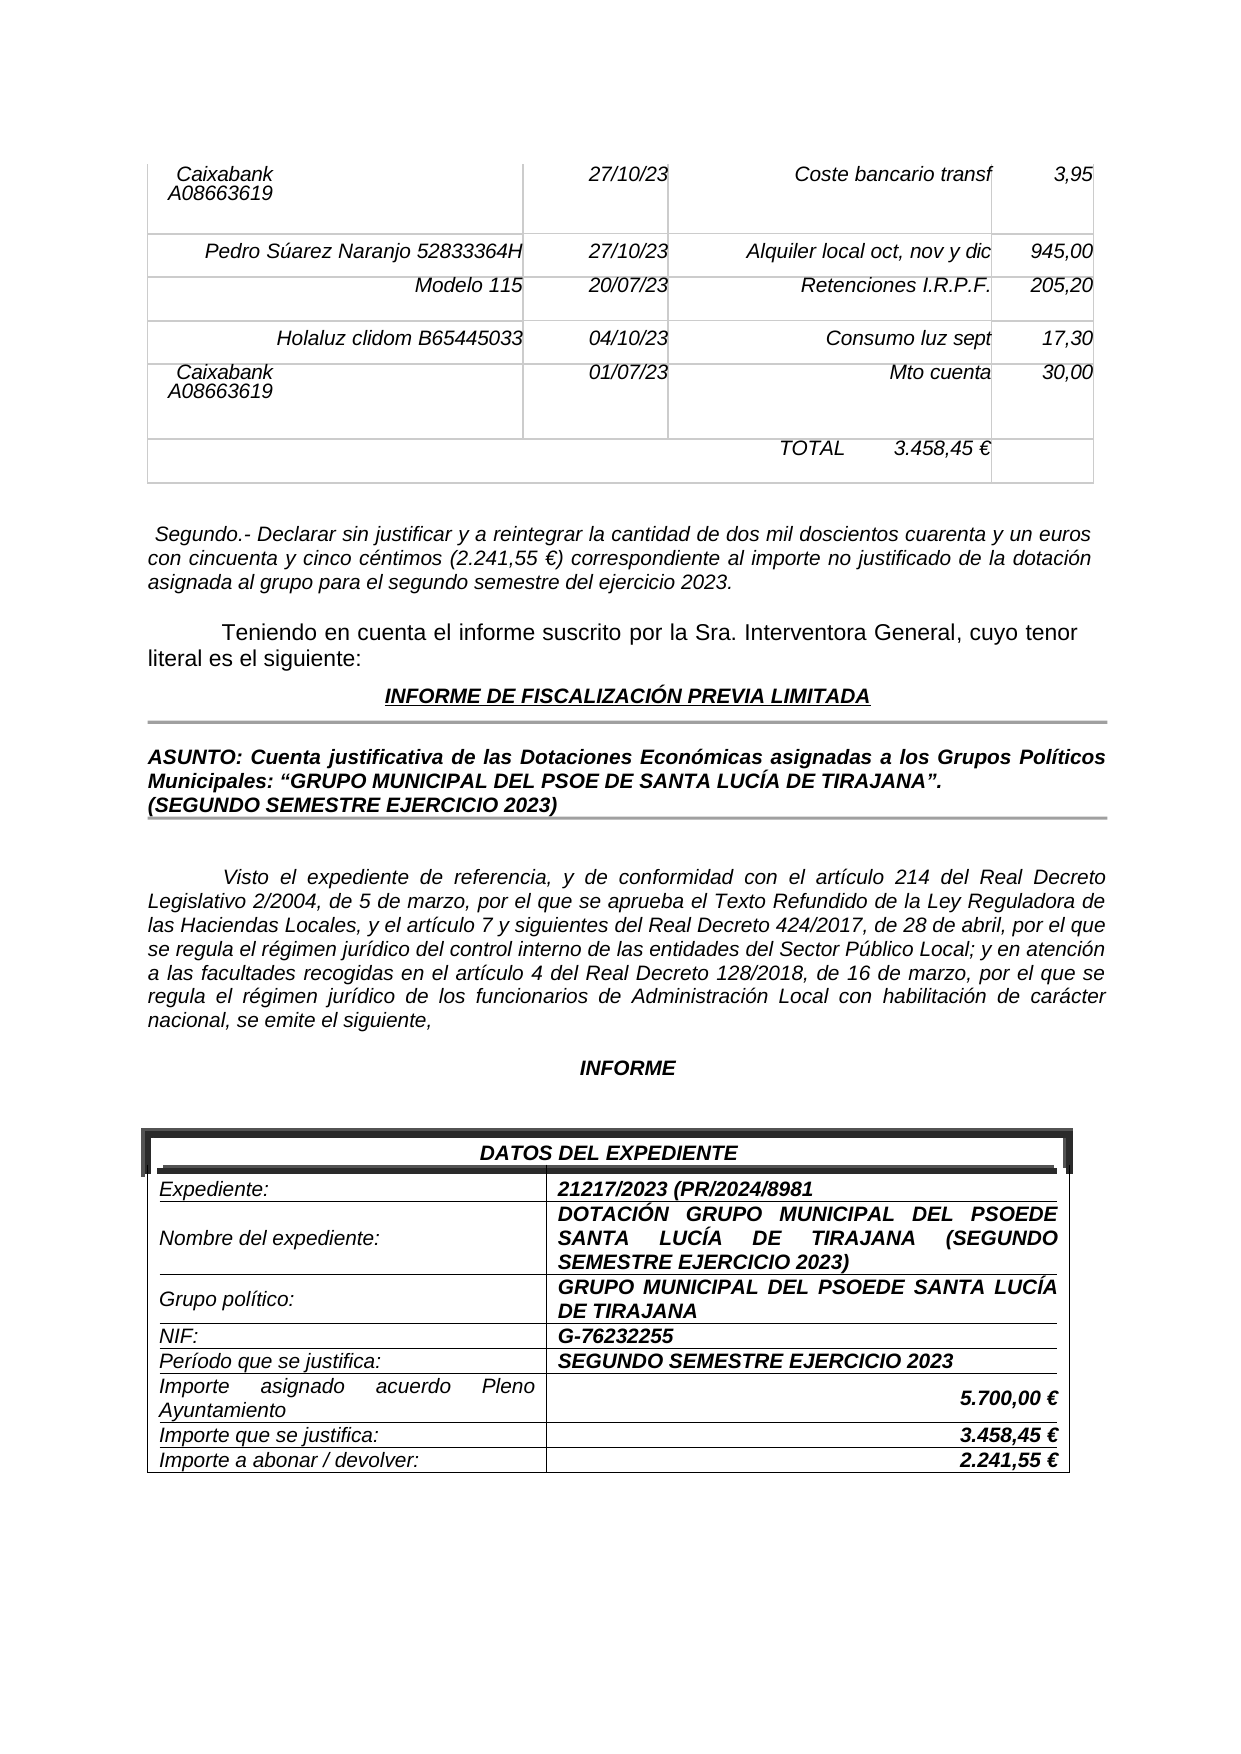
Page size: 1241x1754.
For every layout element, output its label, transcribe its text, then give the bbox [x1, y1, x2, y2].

table_cell 2.241,55 € [547, 1447, 1069, 1472]
table_cell SEGUNDO SEMESTRE EJERCICIO 2023 [547, 1348, 1069, 1373]
table_cell DOTACIÓN GRUPO MUNICIPAL DEL PSOEDE SANTA LUCÍA DE TIRAJANA (SEGUNDO SEMESTRE EJERCICIO 2023) [547, 1201, 1069, 1274]
table_cell 3.458,45 € [547, 1422, 1069, 1447]
table_cell 20/07/23 [524, 278, 667, 319]
table_cell 945,00 [992, 235, 1093, 276]
table_cell 01/07/23 [524, 365, 667, 438]
table_cell Grupo político: [148, 1274, 546, 1323]
table_header 27/10/23 [524, 164, 667, 233]
table_header Coste bancario transf [669, 164, 991, 233]
text INFORME DE FISCALIZACIÓN PREVIA LIMITADA [148, 684, 1107, 708]
table_cell 205,20 [992, 278, 1093, 319]
table_header Caixabank A08663619 [148, 164, 522, 233]
table_cell Caixabank A08663619 [148, 365, 522, 438]
text Visto el expediente de referencia, y de conformidad con el artículo 214 del Real Decreto Legislativo 2/2004, de 5 de marzo, por el que se aprueba el Texto Refundido de la Ley Reguladora de las Haciendas Locales, y el artículo 7 y siguientes del Real Decreto 424/2017, de 28 de abril, por el que se regula el régimen jurídico del control interno de las entidades del Sector Público Local; y en atención a las facultades recogidas en el artículo 4 del Real Decreto 128/2018, de 16 de marzo, por el que se regula el régimen jurídico de los funcionarios de Administración Local con habilitación de carácter nacional, se emite el siguiente, [148, 864, 1107, 1032]
table_cell GRUPO MUNICIPAL DEL PSOEDE SANTA LUCÍA DE TIRAJANA [547, 1274, 1069, 1323]
table_cell Nombre del expediente: [148, 1201, 546, 1274]
table_cell Importe asignado acuerdo Pleno Ayuntamiento [148, 1373, 546, 1422]
text INFORME [148, 1056, 1107, 1080]
table_cell Importe a abonar / devolver: [148, 1447, 546, 1472]
table_cell 30,00 [992, 365, 1093, 438]
table_cell NIF: [148, 1323, 546, 1348]
table_cell Mto cuenta [669, 365, 991, 438]
text Teniendo en cuenta el informe suscrito por la Sra. Interventora General, cuyo tenor literal es el siguiente: [148, 619, 1078, 672]
table_cell 5.700,00 € [547, 1373, 1069, 1422]
table_header 3,95 [992, 164, 1093, 233]
table_cell Expediente: [148, 1165, 546, 1201]
table_cell 04/10/23 [524, 321, 667, 363]
text (SEGUNDO SEMESTRE EJERCICIO 2023) [148, 793, 1107, 816]
table_cell Consumo luz sept [669, 321, 991, 363]
table_cell Modelo 115 [148, 278, 522, 319]
text Segundo.- Declarar sin justificar y a reintegrar la cantidad de dos mil doscientos cuarenta y un euros con cincuenta y cinco céntimos (2.241,55 €) correspondiente al importe no justificado de la dotación asignada al grupo para el segundo semestre del ejercicio 2023. [148, 522, 1093, 594]
text ASUNTO: Cuenta justificativa de las Dotaciones Económicas asignadas a los Grupos Políticos Municipales: “GRUPO MUNICIPAL DEL PSOE DE SANTA LUCÍA DE TIRAJANA”. [148, 745, 1107, 793]
table_cell 17,30 [992, 322, 1093, 363]
table_cell Holaluz clidom B65445033 [148, 322, 522, 363]
table_header DATOS DEL EXPEDIENTE [154, 1141, 1063, 1164]
table_cell Período que se justifica: [148, 1348, 546, 1373]
table_cell Alquiler local oct, nov y dic [669, 234, 991, 276]
table_cell Importe que se justifica: [148, 1422, 546, 1447]
table_cell TOTAL 3.458,45 € [148, 440, 991, 482]
table_cell 27/10/23 [524, 234, 667, 276]
table_cell Pedro Súarez Naranjo 52833364H [148, 235, 522, 276]
table_cell Retenciones I.R.P.F. [669, 278, 991, 319]
table_cell 21217/2023 (PR/2024/8981 [547, 1165, 1069, 1201]
table_cell G-76232255 [547, 1323, 1069, 1348]
table_cell [992, 440, 1093, 482]
